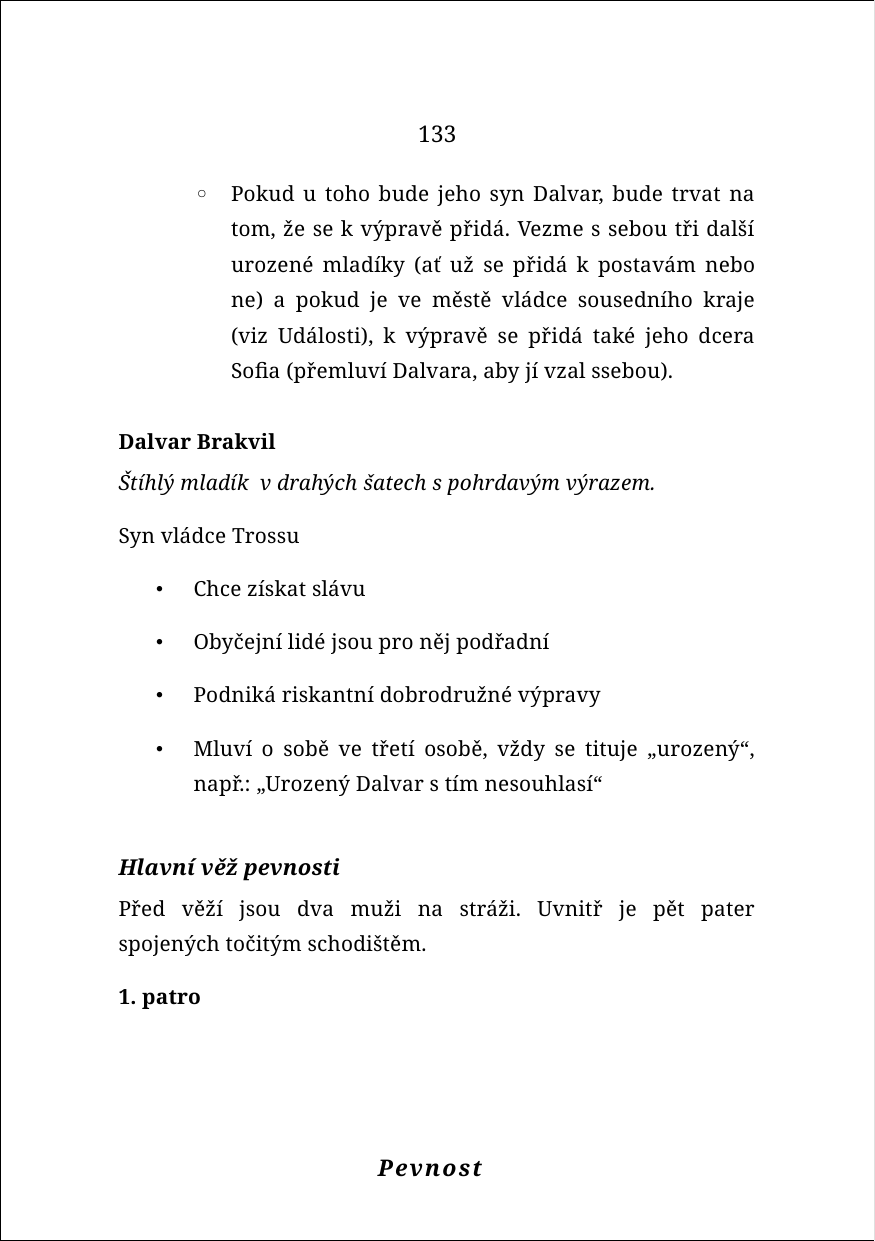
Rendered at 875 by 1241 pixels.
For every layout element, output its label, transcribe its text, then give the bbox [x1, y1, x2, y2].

text Před věží jsou dva muži na stráži. Uvnitř je pět pater spojených točitým schodištěm. [118, 894, 756, 958]
subtitle Dalvar Brakvil [118, 427, 756, 456]
text 1. patro [118, 982, 756, 1011]
list Pokud u toho bude jeho syn Dalvar, bude trvat na tom, že se k výpravě přidá. Vezme s sebou tři další urozené mladíky (ať už se přidá k postavám nebo ne) a pokud je ve městě vládce sousedního kraje (viz Události), k výpravě se přidá také jeho dcera Sofia (přemluví Dalvara, aby jí vzal ssebou). [193, 179, 756, 385]
subtitle Hlavní věž pevnosti [118, 852, 756, 882]
list Mluví o sobě ve třetí osobě, vždy se tituje „urozený“, např.: „Urozený Dalvar s tím nesouhlasí“ [156, 734, 756, 798]
list Podniká riskantní dobrodružné výpravy [156, 681, 756, 709]
text Syn vládce Trossu [118, 521, 756, 549]
list Obyčejní lidé jsou pro něj podřadní [156, 627, 756, 656]
text Štíhlý mladík v drahých šatech s pohrdavým výrazem. [118, 468, 756, 496]
list Chce získat slávu [156, 574, 756, 603]
